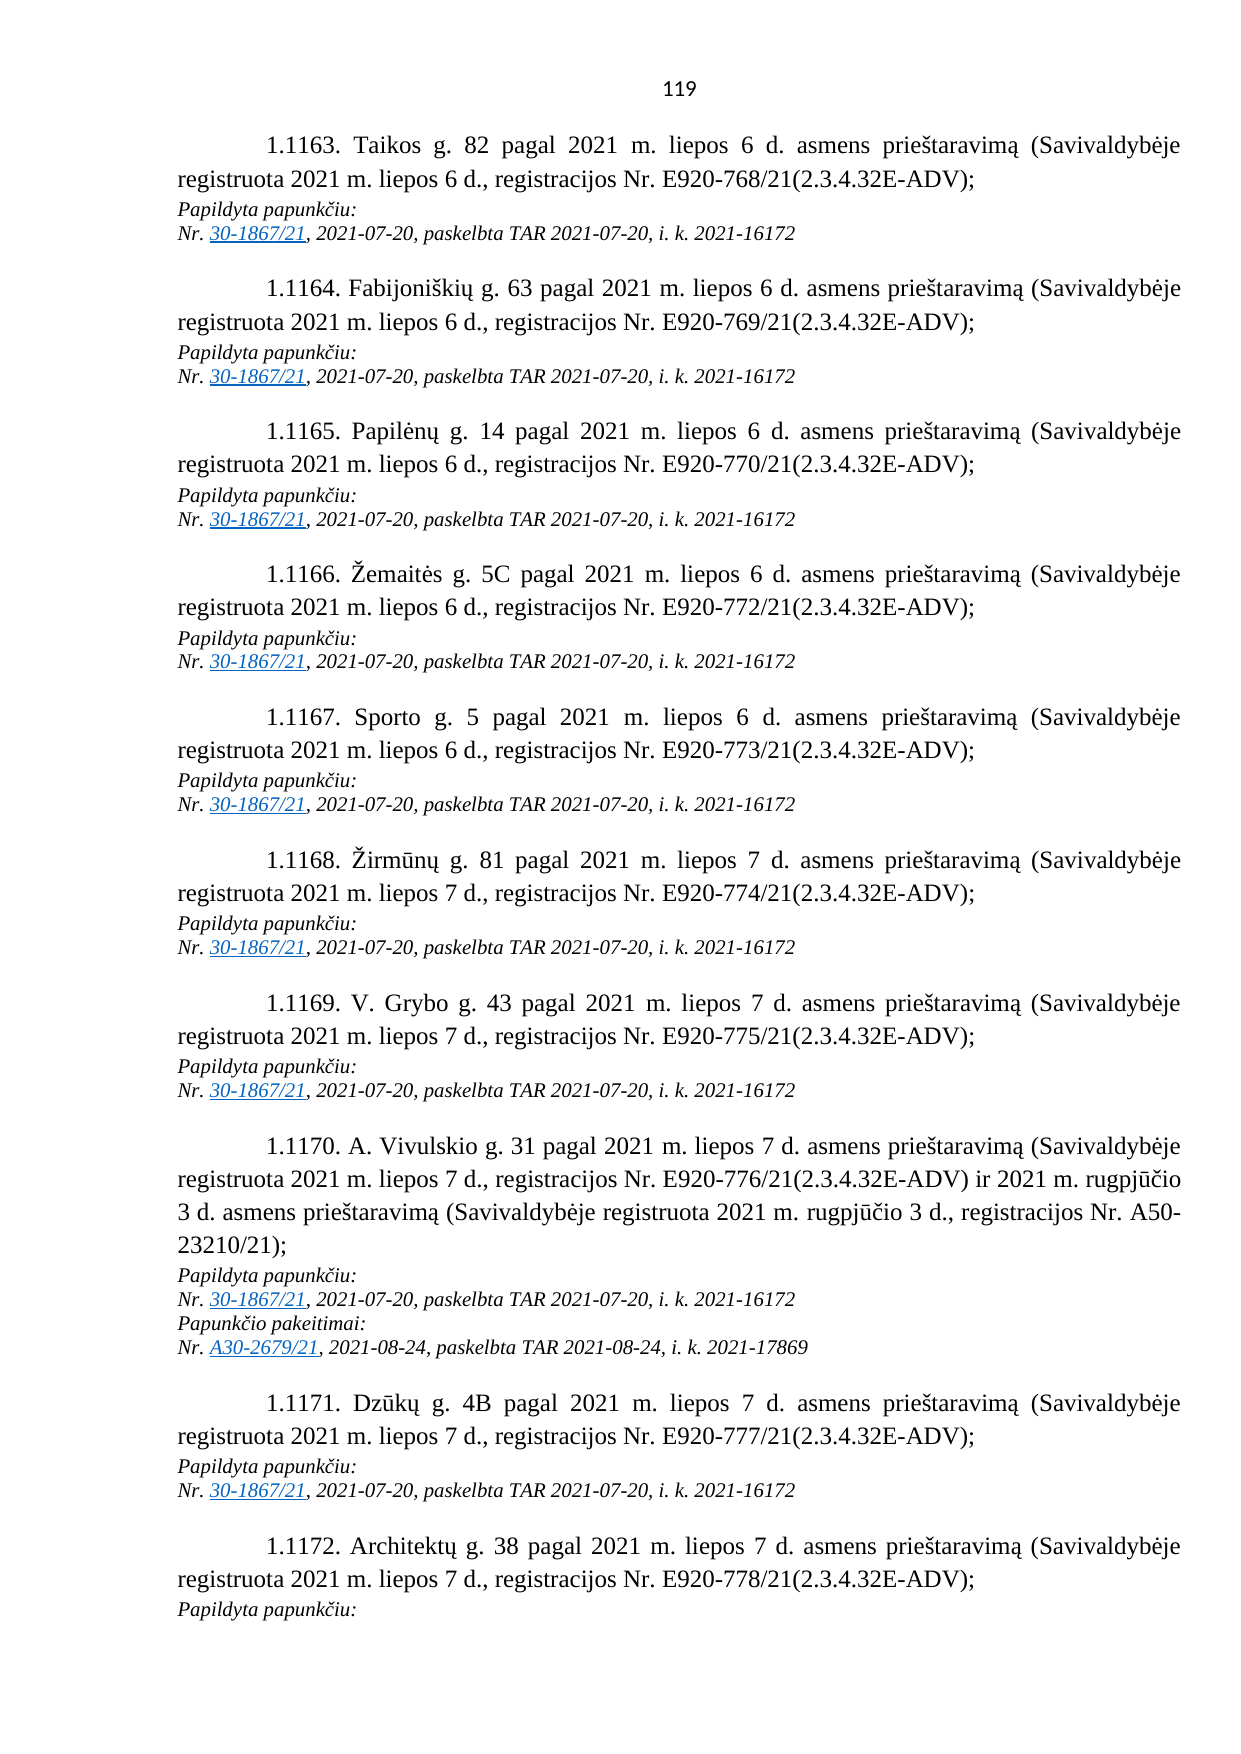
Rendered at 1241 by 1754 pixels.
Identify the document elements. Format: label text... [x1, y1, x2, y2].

text 1.1168. Žirmūnų g. 81 pagal 2021 m. liepos 7 d. asmens prieštaravimą (Savivaldybėje registruota 2021 m. liepos 7 d., registracijos Nr. E920-774/21(2.3.4.32E-ADV); [177, 845, 1181, 907]
text 1.1169. V. Grybo g. 43 pagal 2021 m. liepos 7 d. asmens prieštaravimą (Savivaldybėje registruota 2021 m. liepos 7 d., registracijos Nr. E920-775/21(2.3.4.32E-ADV); [177, 988, 1181, 1050]
text 1.1172. Architektų g. 38 pagal 2021 m. liepos 7 d. asmens prieštaravimą (Savivaldybėje registruota 2021 m. liepos 7 d., registracijos Nr. E920-778/21(2.3.4.32E-ADV); [177, 1531, 1181, 1593]
text Nr. 30-1867/21, 2021-07-20, paskelbta TAR 2021-07-20, i. k. 2021-16172 [177, 221, 1181, 245]
text Papildyta papunkčiu: [177, 482, 1181, 507]
text Papildyta papunkčiu: [177, 768, 1181, 792]
text Nr. 30-1867/21, 2021-07-20, paskelbta TAR 2021-07-20, i. k. 2021-16172 [177, 649, 1181, 673]
text Nr. 30-1867/21, 2021-07-20, paskelbta TAR 2021-07-20, i. k. 2021-16172 [177, 1078, 1181, 1102]
text Nr. A30-2679/21, 2021-08-24, paskelbta TAR 2021-08-24, i. k. 2021-17869 [177, 1335, 1181, 1359]
text Papildyta papunkčiu: [177, 911, 1181, 935]
text 1.1165. Papilėnų g. 14 pagal 2021 m. liepos 6 d. asmens prieštaravimą (Savivaldybėje registruota 2021 m. liepos 6 d., registracijos Nr. E920-770/21(2.3.4.32E-ADV); [177, 416, 1181, 478]
text Nr. 30-1867/21, 2021-07-20, paskelbta TAR 2021-07-20, i. k. 2021-16172 [177, 935, 1181, 959]
text Papildyta papunkčiu: [177, 1054, 1181, 1078]
text 1.1166. Žemaitės g. 5C pagal 2021 m. liepos 6 d. asmens prieštaravimą (Savivaldybėje registruota 2021 m. liepos 6 d., registracijos Nr. E920-772/21(2.3.4.32E-ADV); [177, 559, 1181, 621]
text Papildyta papunkčiu: [177, 1454, 1181, 1478]
text Papunkčio pakeitimai: [177, 1311, 1181, 1335]
text Papildyta papunkčiu: [177, 197, 1181, 221]
text Nr. 30-1867/21, 2021-07-20, paskelbta TAR 2021-07-20, i. k. 2021-16172 [177, 1287, 1181, 1311]
text Nr. 30-1867/21, 2021-07-20, paskelbta TAR 2021-07-20, i. k. 2021-16172 [177, 364, 1181, 388]
text 1.1167. Sporto g. 5 pagal 2021 m. liepos 6 d. asmens prieštaravimą (Savivaldybėje registruota 2021 m. liepos 6 d., registracijos Nr. E920-773/21(2.3.4.32E-ADV); [177, 702, 1181, 764]
text 1.1164. Fabijoniškių g. 63 pagal 2021 m. liepos 6 d. asmens prieštaravimą (Savivaldybėje registruota 2021 m. liepos 6 d., registracijos Nr. E920-769/21(2.3.4.32E-ADV); [177, 273, 1181, 335]
text 1.1171. Dzūkų g. 4B pagal 2021 m. liepos 7 d. asmens prieštaravimą (Savivaldybėje registruota 2021 m. liepos 7 d., registracijos Nr. E920-777/21(2.3.4.32E-ADV); [177, 1388, 1181, 1450]
text Nr. 30-1867/21, 2021-07-20, paskelbta TAR 2021-07-20, i. k. 2021-16172 [177, 792, 1181, 816]
text Papildyta papunkčiu: [177, 339, 1181, 364]
text 1.1163. Taikos g. 82 pagal 2021 m. liepos 6 d. asmens prieštaravimą (Savivaldybėje registruota 2021 m. liepos 6 d., registracijos Nr. E920-768/21(2.3.4.32E-ADV); [177, 131, 1181, 192]
text Nr. 30-1867/21, 2021-07-20, paskelbta TAR 2021-07-20, i. k. 2021-16172 [177, 507, 1181, 531]
text Papildyta papunkčiu: [177, 1597, 1181, 1621]
text Papildyta papunkčiu: [177, 1263, 1181, 1287]
text Nr. 30-1867/21, 2021-07-20, paskelbta TAR 2021-07-20, i. k. 2021-16172 [177, 1478, 1181, 1502]
text 1.1170. A. Vivulskio g. 31 pagal 2021 m. liepos 7 d. asmens prieštaravimą (Savivaldybėje registruota 2021 m. liepos 7 d., registracijos Nr. E920-776/21(2.3.4.32E-ADV) ir 2021 m. rugpjūčio 3 d. asmens prieštaravimą (Savivaldybėje registruota 2021 m. rugpjūčio 3 d., registracijos Nr. A50-23210/21); [177, 1131, 1181, 1259]
text Papildyta papunkčiu: [177, 625, 1181, 649]
